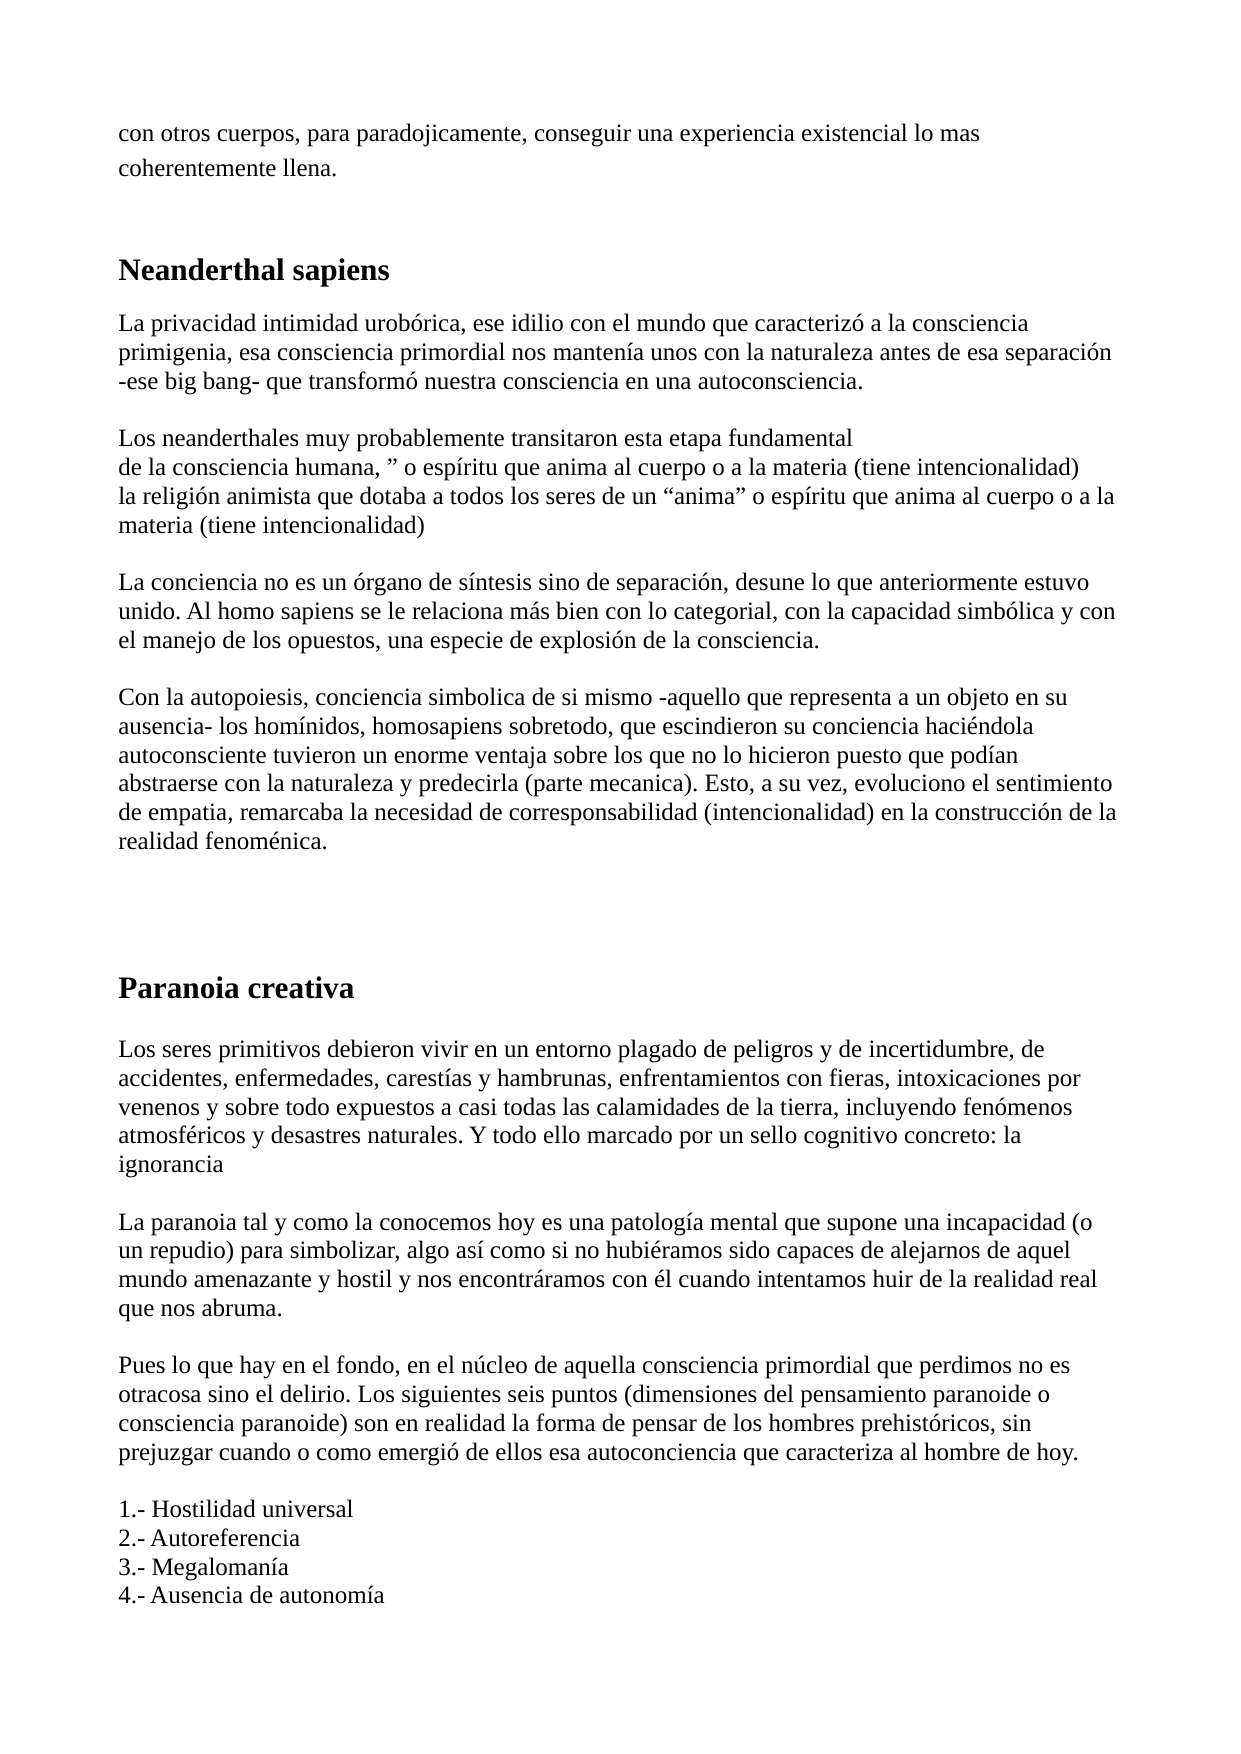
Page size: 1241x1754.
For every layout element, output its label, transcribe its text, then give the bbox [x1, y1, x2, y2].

text La conciencia no es un órgano de síntesis sino de separación, desune lo que anteriormente estuvo [118, 567, 1122, 596]
text La paranoia tal y como la conocemos hoy es una patología mental que supone una incapacidad (o [118, 1207, 1122, 1236]
text accidentes, enfermedades, carestías y hambrunas, enfrentamientos con fieras, intoxicaciones por [118, 1063, 1122, 1092]
text La privacidad intimidad urobórica, ese idilio con el mundo que caracterizó a la consciencia [118, 308, 1122, 337]
text Los neanderthales muy probablemente transitaron esta etapa fundamental [118, 423, 1122, 452]
text 2.- Autoreferencia [118, 1523, 1122, 1552]
text con otros cuerpos, para paradojicamente, conseguir una experiencia existencial lo mas coherentemente llena. [118, 118, 1122, 181]
text abstraerse con la naturaleza y predecirla (parte mecanica). Esto, a su vez, evoluciono el sentimiento [118, 768, 1122, 797]
text -ese big bang- que transformó nuestra consciencia en una autoconsciencia. [118, 366, 1122, 395]
text mundo amenazante y hostil y nos encontráramos con él cuando intentamos huir de la realidad real [118, 1264, 1122, 1293]
text unido. Al homo sapiens se le relaciona más bien con lo categorial, con la capacidad simbólica y con [118, 596, 1122, 625]
text Paranoia creativa [118, 970, 1122, 1006]
text de empatia, remarcaba la necesidad de corresponsabilidad (intencionalidad) en la construcción de la [118, 797, 1122, 826]
text un repudio) para simbolizar, algo así como si no hubiéramos sido capaces de alejarnos de aquel [118, 1236, 1122, 1264]
text Con la autopoiesis, conciencia simbolica de si mismo -aquello que representa a un objeto en su [118, 682, 1122, 711]
text 1.- Hostilidad universal [118, 1494, 1122, 1523]
text el manejo de los opuestos, una especie de explosión de la consciencia. [118, 625, 1122, 653]
text Los seres primitivos debieron vivir en un entorno plagado de peligros y de incertidumbre, de [118, 1034, 1122, 1063]
text de la consciencia humana, ” o espíritu que anima al cuerpo o a la materia (tiene intencionalidad) [118, 452, 1122, 481]
text Pues lo que hay en el fondo, en el núcleo de aquella consciencia primordial que perdimos no es otracosa sino el delirio. Los siguientes seis puntos (dimensiones del pensamiento paranoide o [118, 1351, 1122, 1408]
text consciencia paranoide) son en realidad la forma de pensar de los hombres prehistóricos, sin [118, 1408, 1122, 1437]
text primigenia, esa consciencia primordial nos mantenía unos con la naturaleza antes de esa separación [118, 337, 1122, 366]
text autoconsciente tuvieron un enorme ventaja sobre los que no lo hicieron puesto que podían [118, 740, 1122, 768]
text que nos abruma. [118, 1293, 1122, 1322]
text realidad fenoménica. [118, 826, 1122, 855]
text 3.- Megalomanía [118, 1552, 1122, 1581]
text la religión animista que dotaba a todos los seres de un “anima” o espíritu que anima al cuerpo o a la materia (tiene intencionalidad) [118, 481, 1122, 538]
text prejuzgar cuando o como emergió de ellos esa autoconciencia que caracteriza al hombre de hoy. [118, 1437, 1122, 1466]
text Neanderthal sapiens [118, 251, 1122, 287]
text 4.- Ausencia de autonomía [118, 1581, 1122, 1609]
text atmosféricos y desastres naturales. Y todo ello marcado por un sello cognitivo concreto: la [118, 1121, 1122, 1149]
text ignorancia [118, 1149, 1122, 1178]
text venenos y sobre todo expuestos a casi todas las calamidades de la tierra, incluyendo fenómenos [118, 1092, 1122, 1121]
text ausencia- los homínidos, homosapiens sobretodo, que escindieron su conciencia haciéndola [118, 711, 1122, 740]
